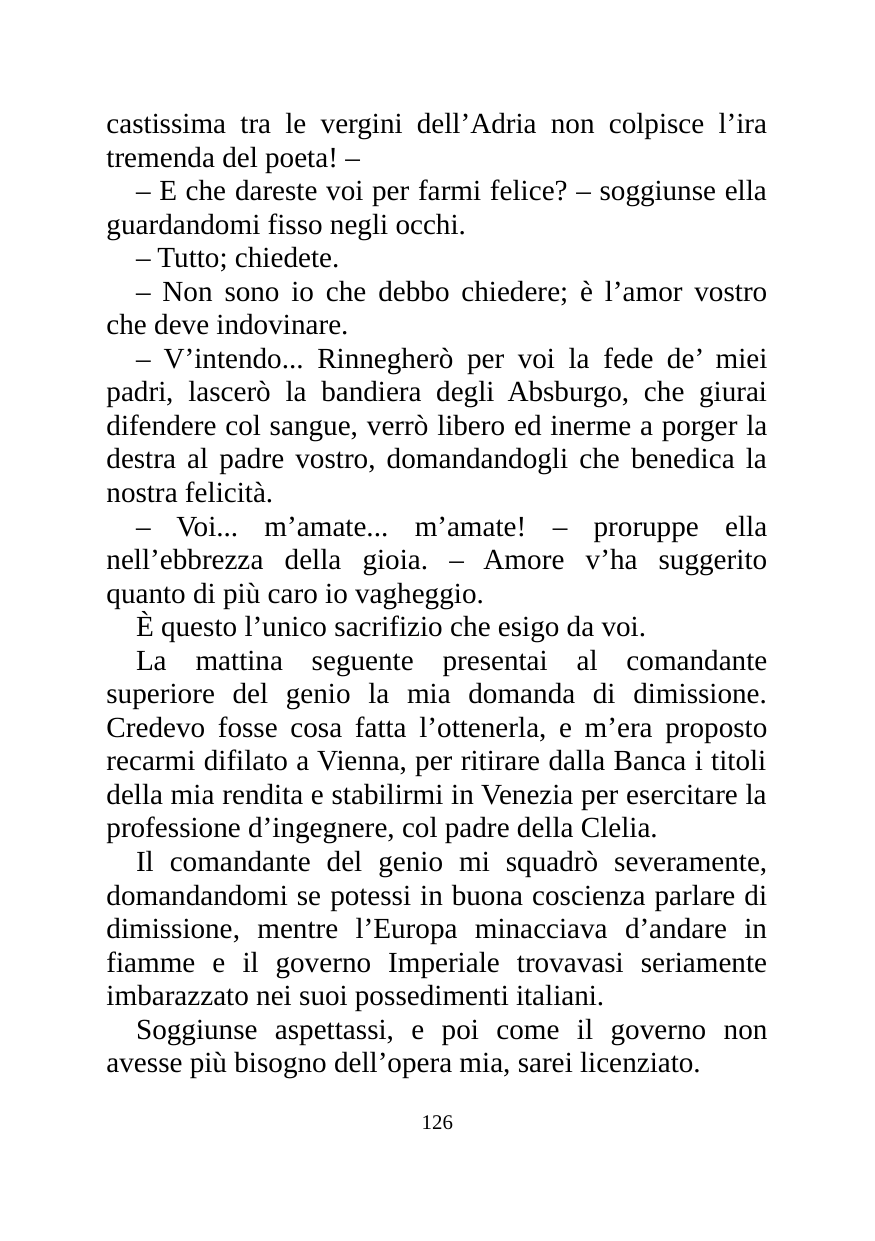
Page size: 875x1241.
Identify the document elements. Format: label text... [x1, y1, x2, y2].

text castissima tra le vergini dell’Adria non colpisce l’ira tremenda del poeta! – [106, 106, 768, 173]
text Soggiunse aspettassi, e poi come il governo non avesse più bisogno dell’opera mia, sarei licenziato. [106, 1012, 768, 1079]
text Il comandante del genio mi squadrò severamente, domandandomi se potessi in buona coscienza parlare di dimissione, mentre l’Europa minacciava d’andare in fiamme e il governo Imperiale trovavasi seriamente imbarazzato nei suoi possedimenti italiani. [106, 844, 768, 1012]
text La mattina seguente presentai al comandante superiore del genio la mia domanda di dimissione. Credevo fosse cosa fatta l’ottenerla, e m’era proposto recarmi difilato a Vienna, per ritirare dalla Banca i titoli della mia rendita e stabilirmi in Venezia per esercitare la professione d’ingegnere, col padre della Clelia. [106, 643, 768, 844]
text – V’intendo... Rinnegherò per voi la fede de’ miei padri, lascerò la bandiera degli Absburgo, che giurai difendere col sangue, verrò libero ed inerme a porger la destra al padre vostro, domandandogli che benedica la nostra felicità. [106, 341, 768, 509]
text – Tutto; chiedete. [106, 240, 768, 274]
text – E che dareste voi per farmi felice? – soggiunse ella guardandomi fisso negli occhi. [106, 173, 768, 240]
text – Non sono io che debbo chiedere; è l’amor vostro che deve indovinare. [106, 274, 768, 341]
text – Voi... m’amate... m’amate! – proruppe ella nell’ebbrezza della gioia. – Amore v’ha suggerito quanto di più caro io vagheggio. [106, 509, 768, 609]
text È questo l’unico sacrifizio che esigo da voi. [106, 609, 768, 643]
